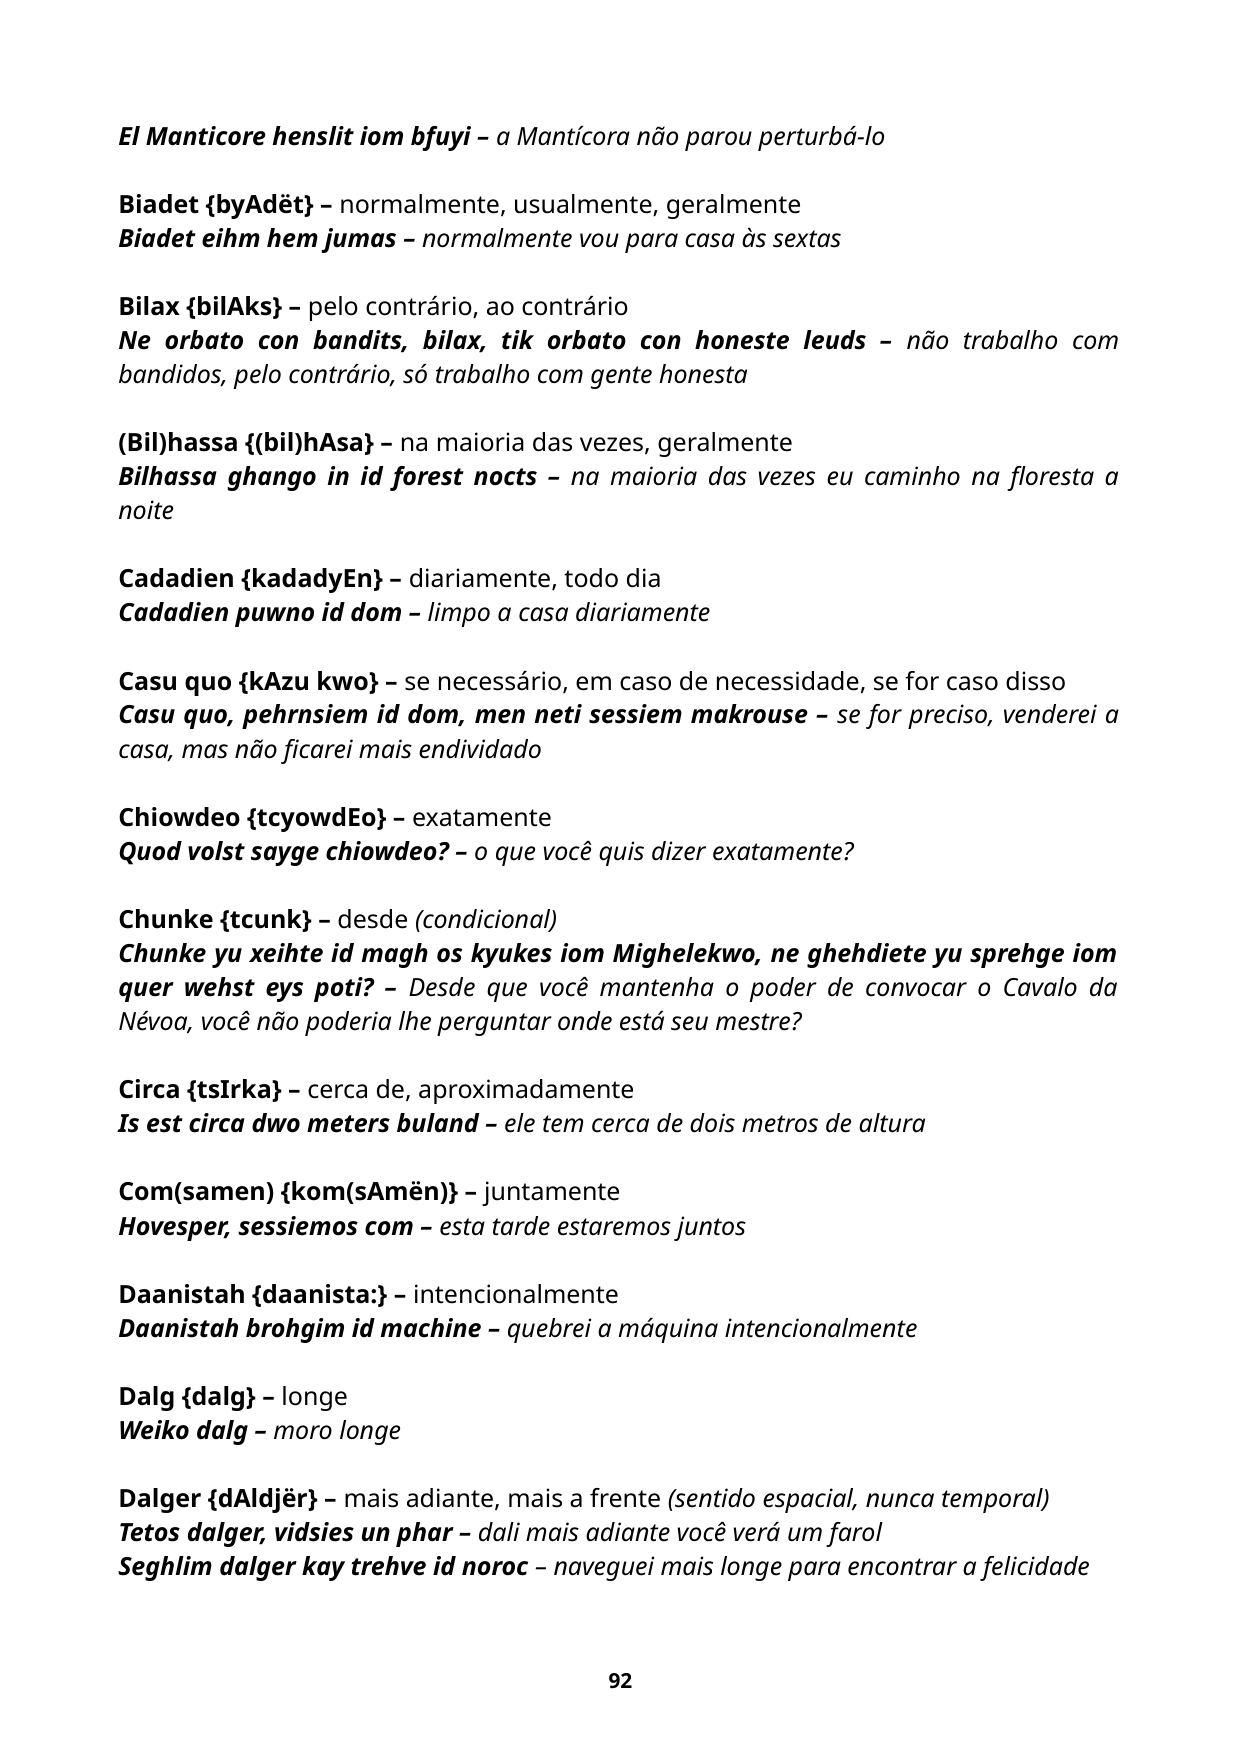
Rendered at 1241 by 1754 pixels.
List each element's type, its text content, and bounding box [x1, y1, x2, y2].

text Cadadien {kadadyEn} – diariamente, todo dia [118, 561, 1122, 595]
text Is est circa dwo meters buland – ele tem cerca de dois metros de altura [118, 1106, 1122, 1140]
text (Bil)hassa {(bil)hAsa} – na maioria das vezes, geralmente [118, 425, 1122, 459]
text Chunke {tcunk} – desde (condicional) [118, 902, 1122, 936]
text Daanistah brohgim id machine – quebrei a máquina intencionalmente [118, 1310, 1122, 1344]
text Dalg {dalg} – longe [118, 1378, 1122, 1412]
text Daanistah {daanista:} – intencionalmente [118, 1276, 1122, 1310]
text Dalger {dAldjër} – mais adiante, mais a frente (sentido espacial, nunca temporal) [118, 1481, 1122, 1515]
text Circa {tsIrka} – cerca de, aproximadamente [118, 1072, 1122, 1106]
text Com(samen) {kom(sAmën)} – juntamente [118, 1174, 1122, 1208]
text Weiko dalg – moro longe [118, 1412, 1122, 1447]
text Biadet eihm hem jumas – normalmente vou para casa às sextas [118, 220, 1122, 254]
text Bilax {bilAks} – pelo contrário, ao contrário [118, 288, 1122, 322]
text Hovesper, sessiemos com – esta tarde estaremos juntos [118, 1208, 1122, 1242]
text Biadet {byAdët} – normalmente, usualmente, geralmente [118, 186, 1122, 220]
text Tetos dalger, vidsies un phar – dali mais adiante você verá um farol [118, 1515, 1122, 1549]
text Quod volst sayge chiowdeo? – o que você quis dizer exatamente? [118, 833, 1122, 867]
text El Manticore henslit iom bfuyi – a Mantícora não parou perturbá-lo [118, 118, 1122, 152]
text Chunke yu xeihte id magh os kyukes iom Mighelekwo, ne ghehdiete yu sprehge iom quer wehst eys poti? – Desde que você mantenha o poder de convocar o Cavalo da Névoa, você não poderia lhe perguntar onde está seu mestre? [118, 936, 1122, 1038]
text Cadadien puwno id dom – limpo a casa diariamente [118, 595, 1122, 629]
text Casu quo, pehrnsiem id dom, men neti sessiem makrouse – se for preciso, venderei a casa, mas não ficarei mais endividado [118, 697, 1122, 765]
text Casu quo {kAzu kwo} – se necessário, em caso de necessidade, se for caso disso [118, 663, 1122, 697]
text Chiowdeo {tcyowdEo} – exatamente [118, 799, 1122, 833]
text Ne orbato con bandits, bilax, tik orbato con honeste leuds – não trabalho com bandidos, pelo contrário, só trabalho com gente honesta [118, 322, 1122, 391]
text Bilhassa ghango in id forest nocts – na maioria das vezes eu caminho na floresta a noite [118, 459, 1122, 527]
text Seghlim dalger kay trehve id noroc – naveguei mais longe para encontrar a felicidade [118, 1549, 1122, 1583]
